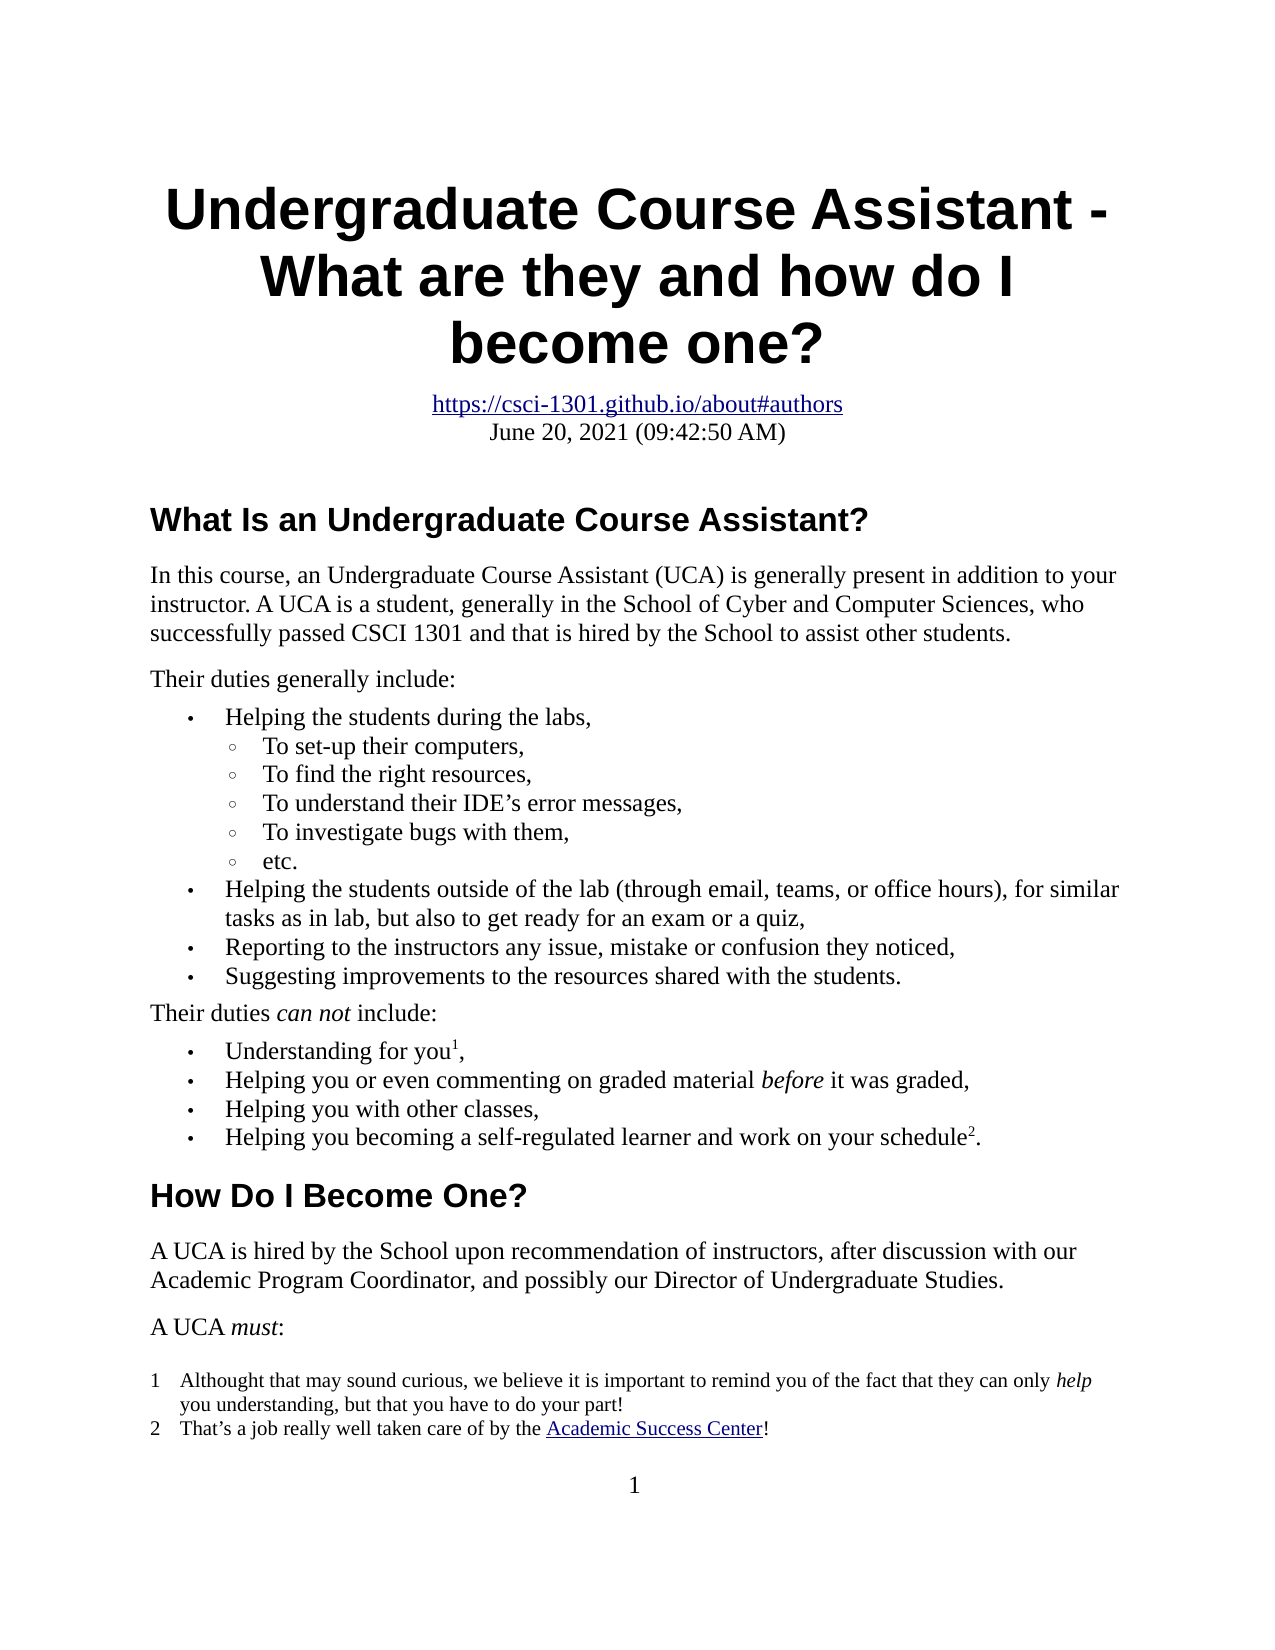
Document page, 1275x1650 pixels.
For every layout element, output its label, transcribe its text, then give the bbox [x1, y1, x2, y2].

text Their duties generally include: [150, 664, 1125, 693]
list Suggesting improvements to the resources shared with the students. [187, 961, 1125, 989]
list To set-up their computers, [225, 731, 1125, 759]
subtitle How Do I Become One? [150, 1176, 1125, 1215]
text A UCA must: [150, 1312, 1125, 1340]
list Althought that may sound curious, we believe it is important to remind you of the fact that they can only help you understanding, but that you have to do your part! [150, 1368, 1125, 1416]
list etc. [225, 846, 1125, 874]
list To understand their IDE’s error messages, [225, 788, 1125, 817]
list That’s a job really well taken care of by the Academic Success Center! [150, 1416, 1125, 1440]
list Helping the students during the labs, [187, 702, 1125, 731]
list Helping you or even commenting on graded material before it was graded, [187, 1065, 1125, 1094]
subtitle What Is an Undergraduate Course Assistant? [150, 500, 1125, 539]
text A UCA is hired by the School upon recommendation of instructors, after discussion with our Academic Program Coordinator, and possibly our Director of Undergraduate Studies. [150, 1236, 1125, 1294]
text Their duties can not include: [150, 998, 1125, 1027]
list To investigate bugs with them, [225, 817, 1125, 846]
list Helping the students outside of the lab (through email, teams, or office hours), for similar tasks as in lab, but also to get ready for an exam or a quiz, [187, 874, 1125, 932]
list Helping you becoming a self-regulated learner and work on your schedule. [187, 1122, 1125, 1151]
text https://csci-1301.github.io/about#authors [150, 389, 1125, 417]
list Understanding for you, [187, 1036, 1125, 1065]
list To find the right resources, [225, 759, 1125, 788]
text In this course, an Undergraduate Course Assistant (UCA) is generally present in addition to your instructor. A UCA is a student, generally in the School of Cyber and Computer Sciences, who successfully passed CSCI 1301 and that is hired by the School to assist other students. [150, 560, 1125, 646]
list Helping you with other classes, [187, 1094, 1125, 1122]
text June 20, 2021 (09:42:50 AM) [150, 417, 1125, 446]
list Reporting to the instructors any issue, mistake or confusion they noticed, [187, 932, 1125, 961]
title Undergraduate Course Assistant - What are they and how do I become one? [150, 175, 1125, 376]
